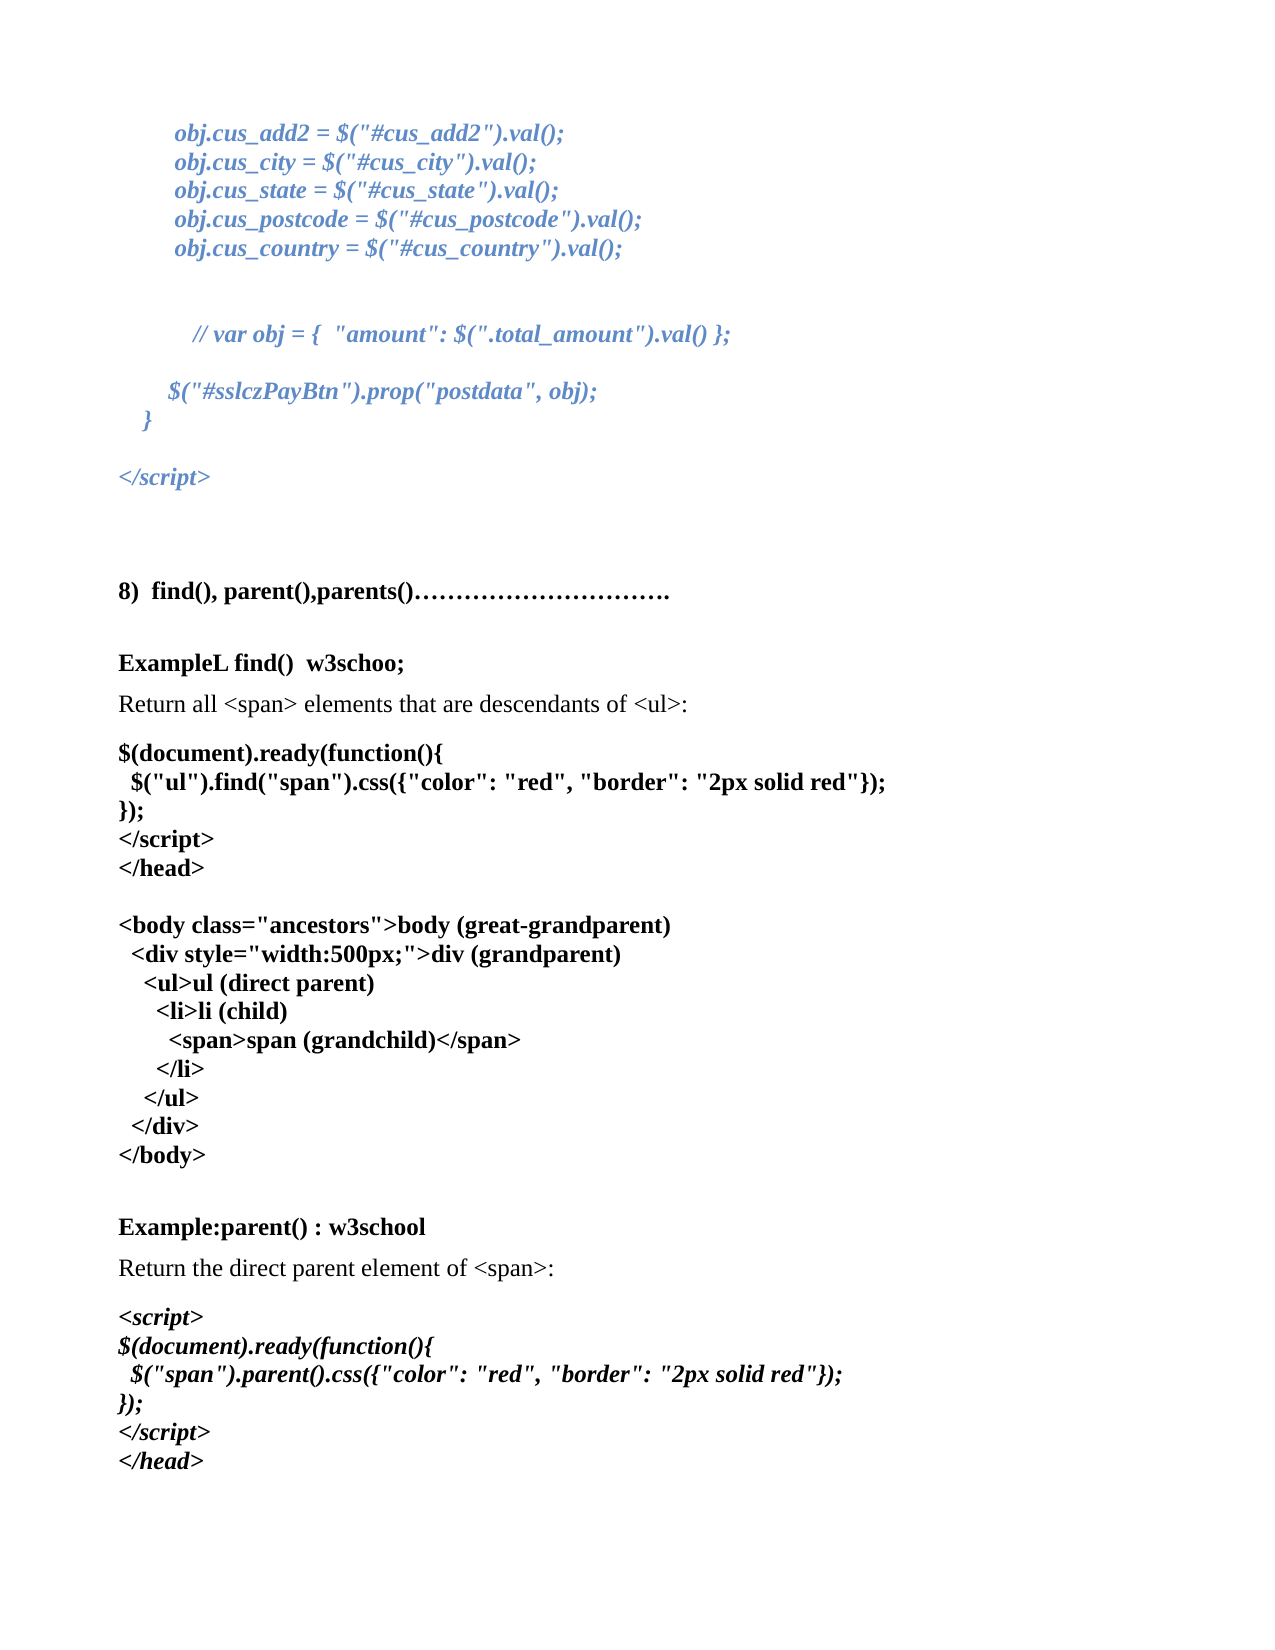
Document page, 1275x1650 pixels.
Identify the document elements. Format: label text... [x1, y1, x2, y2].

text <li>li (child) [118, 996, 1157, 1025]
text $("ul").find("span").css({"color": "red", "border": "2px solid red"}); [118, 767, 1157, 796]
text <div style="width:500px;">div (grandparent) [118, 939, 1157, 968]
text } [118, 405, 1157, 434]
text obj.cus_country = $("#cus_country").val(); [118, 233, 1157, 262]
text obj.cus_city = $("#cus_city").val(); [118, 147, 1157, 176]
text obj.cus_state = $("#cus_state").val(); [118, 176, 1157, 204]
text 8) find(), parent(),parents()…………………………. [118, 576, 1157, 605]
text </ul> [118, 1083, 1157, 1111]
text // var obj = { "amount": $(".total_amount").val() }; [118, 319, 1157, 348]
text <span>span (grandchild)</span> [118, 1025, 1157, 1054]
text </script> [118, 462, 1157, 491]
text obj.cus_postcode = $("#cus_postcode").val(); [118, 204, 1157, 233]
subtitle Example:parent() : w3school [118, 1212, 1157, 1241]
text <body class="ancestors">body (great-grandparent) [118, 910, 1157, 939]
text </body> [118, 1140, 1157, 1169]
text </div> [118, 1111, 1157, 1140]
text <ul>ul (direct parent) [118, 968, 1157, 996]
subtitle ExampleL find() w3schoo; [118, 648, 1157, 676]
text }); [118, 1388, 1157, 1417]
text $(document).ready(function(){ [118, 1331, 1157, 1359]
text Return all <span> elements that are descendants of <ul>: [118, 689, 1157, 718]
text </li> [118, 1054, 1157, 1083]
text </head> [118, 1446, 1157, 1474]
text $("span").parent().css({"color": "red", "border": "2px solid red"}); [118, 1359, 1157, 1388]
text $(document).ready(function(){ [118, 738, 1157, 767]
text }); [118, 796, 1157, 824]
text <script> [118, 1302, 1157, 1331]
text Return the direct parent element of <span>: [118, 1253, 1157, 1282]
text obj.cus_add2 = $("#cus_add2").val(); [118, 118, 1157, 147]
text $("#sslczPayBtn").prop("postdata", obj); [118, 376, 1157, 405]
text </script> [118, 824, 1157, 853]
text </script> [118, 1417, 1157, 1446]
text </head> [118, 853, 1157, 882]
